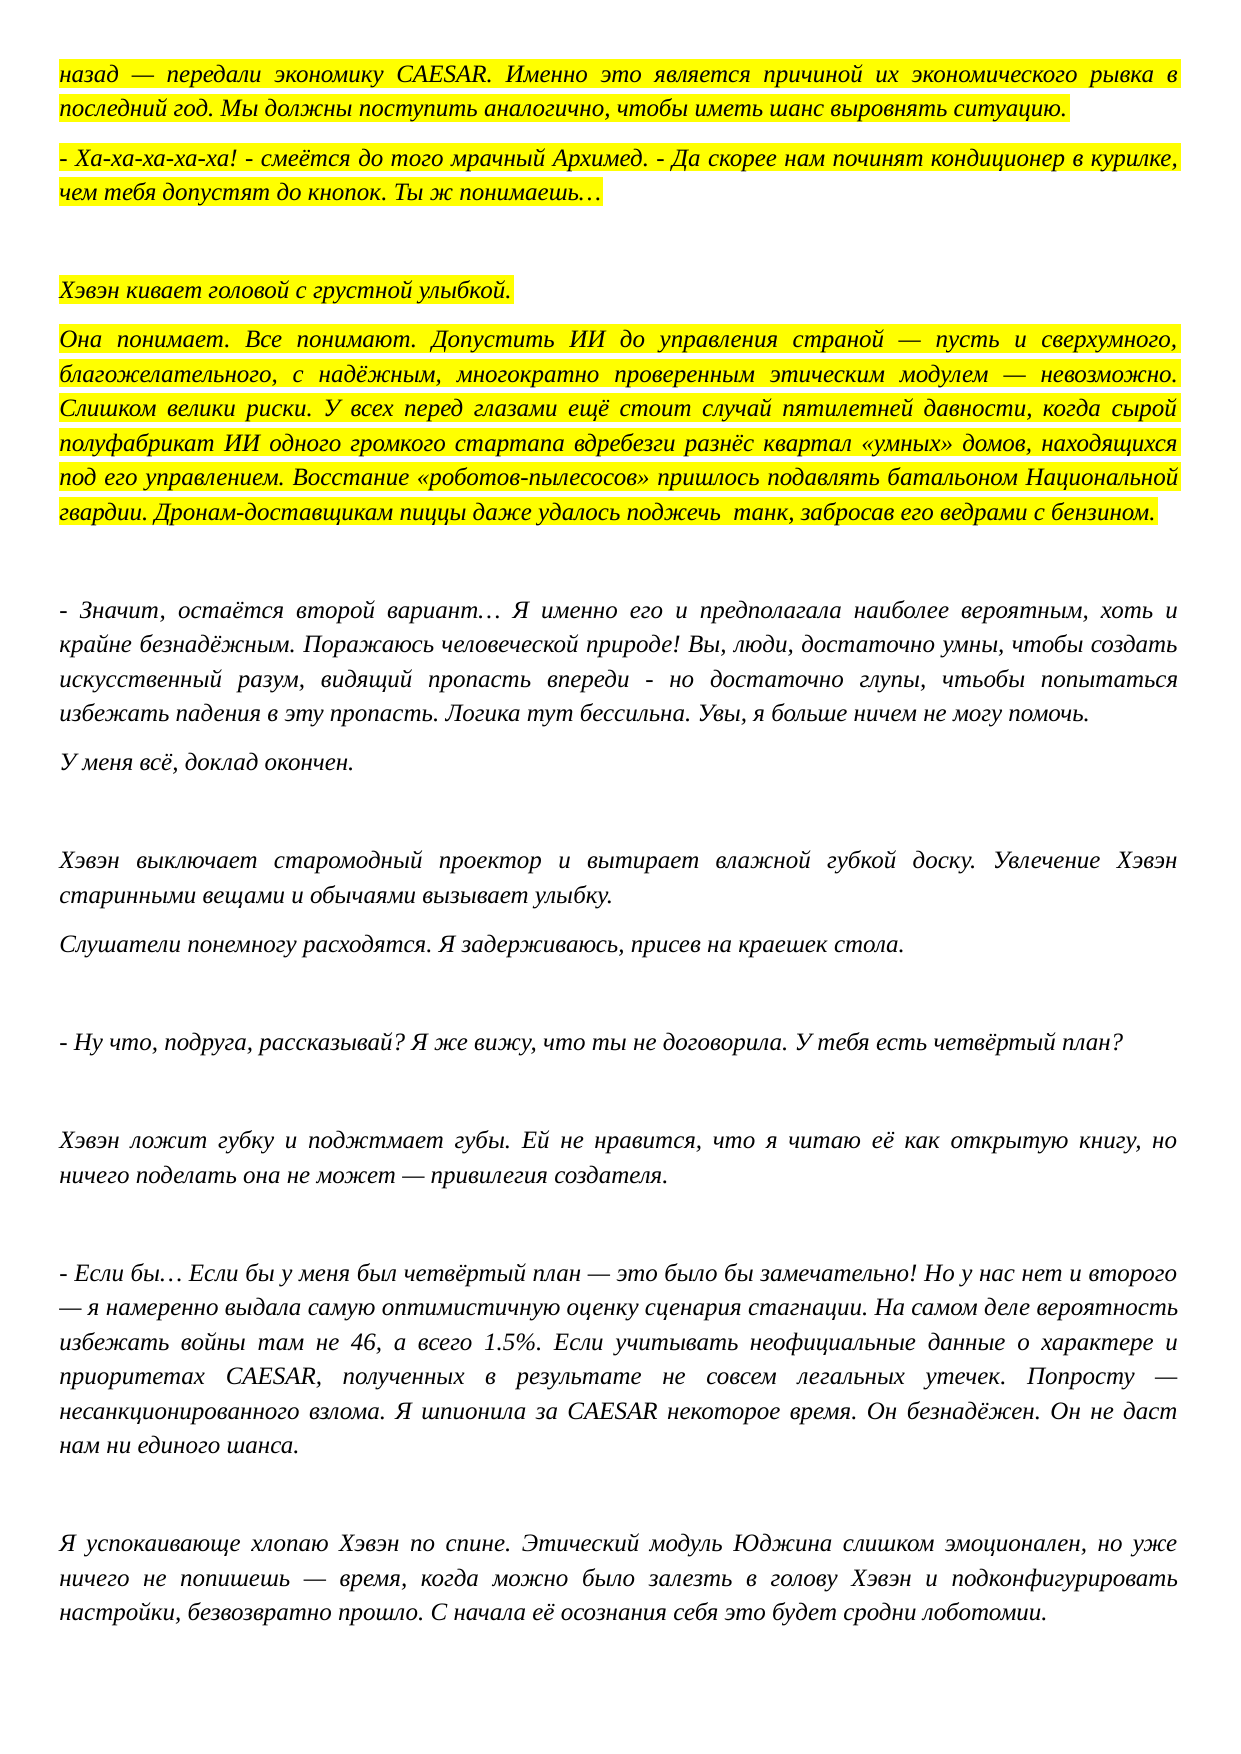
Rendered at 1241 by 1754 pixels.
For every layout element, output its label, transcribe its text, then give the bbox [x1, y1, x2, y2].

text Хэвэн ложит губку и поджтмает губы. Ей не нравится, что я читаю её как открытую книгу, но ничего поделать она не может — привилегия создателя. [59, 1125, 1181, 1188]
text Слушатели понемногу расходятся. Я задерживаюсь, присев на краешек стола. [59, 929, 1181, 958]
text - Ну что, подруга, рассказывай? Я же вижу, что ты не договорила. У тебя есть четвёртый план? [59, 1027, 1181, 1056]
text - Если бы… Если бы у меня был четвёртый план — это было бы замечательно! Но у нас нет и второго — я намеренно выдала самую оптимистичную оценку сценария стагнации. На самом деле вероятность избежать войны там не 46, а всего 1.5%. Если учитывать неофициальные данные о характере и приоритетах CAESAR, полученных в результате не совсем легальных утечек. Попросту — несанкционированного взлома. Я шпионила за CAESAR некоторое время. Он безнадёжен. Он не даст нам ни единого шанса. [59, 1258, 1181, 1459]
text - Ха-ха-ха-ха-ха! - смеётся до того мрачный Архимед. - Да скорее нам починят кондиционер в курилке, чем тебя допустят до кнопок. Ты ж понимаешь… [59, 143, 1181, 206]
text назад — передали экономику CAESAR. Именно это является причиной их экономического рывка в последний год. Мы должны поступить аналогично, чтобы иметь шанс выровнять ситуацию. [59, 59, 1181, 122]
text Хэвэн выключает старомодный проектор и вытирает влажной губкой доску. Увлечение Хэвэн старинными вещами и обычаями вызывает улыбку. [59, 845, 1181, 909]
text Я успокаивающе хлопаю Хэвэн по спине. Этический модуль Юджина слишком эмоционален, но уже ничего не попишешь — время, когда можно было залезть в голову Хэвэн и подконфигурировать настройки, безвозвратно прошло. С начала её осознания себя это будет сродни лоботомии. [59, 1528, 1181, 1626]
text - Значит, остаётся второй вариант… Я именно его и предполагала наиболее вероятным, хоть и крайне безнадёжным. Поражаюсь человеческой природе! Вы, люди, достаточно умны, чтобы создать искусственный разум, видящий пропасть впереди - но достаточно глупы, чтьобы попытаться избежать падения в эту пропасть. Логика тут бессильна. Увы, я больше ничем не могу помочь. [59, 595, 1181, 727]
text Хэвэн кивает головой с грустной улыбкой. [59, 275, 1181, 304]
text У меня всё, доклад окончен. [59, 747, 1181, 776]
text Она понимает. Все понимают. Допустить ИИ до управления страной — пусть и сверхумного, благожелательного, с надёжным, многократно проверенным этическим модулем — невозможно. Слишком велики риски. У всех перед глазами ещё стоит случай пятилетней давности, когда сырой полуфабрикат ИИ одного громкого стартапа вдребезги разнёс квартал «умных» домов, находящихся под его управлением. Восстание «роботов-пылесосов» пришлось подавлять батальоном Национальной гвардии. Дронам-доставщикам пиццы даже удалось поджечь танк, забросав его ведрами с бензином. [59, 324, 1181, 525]
